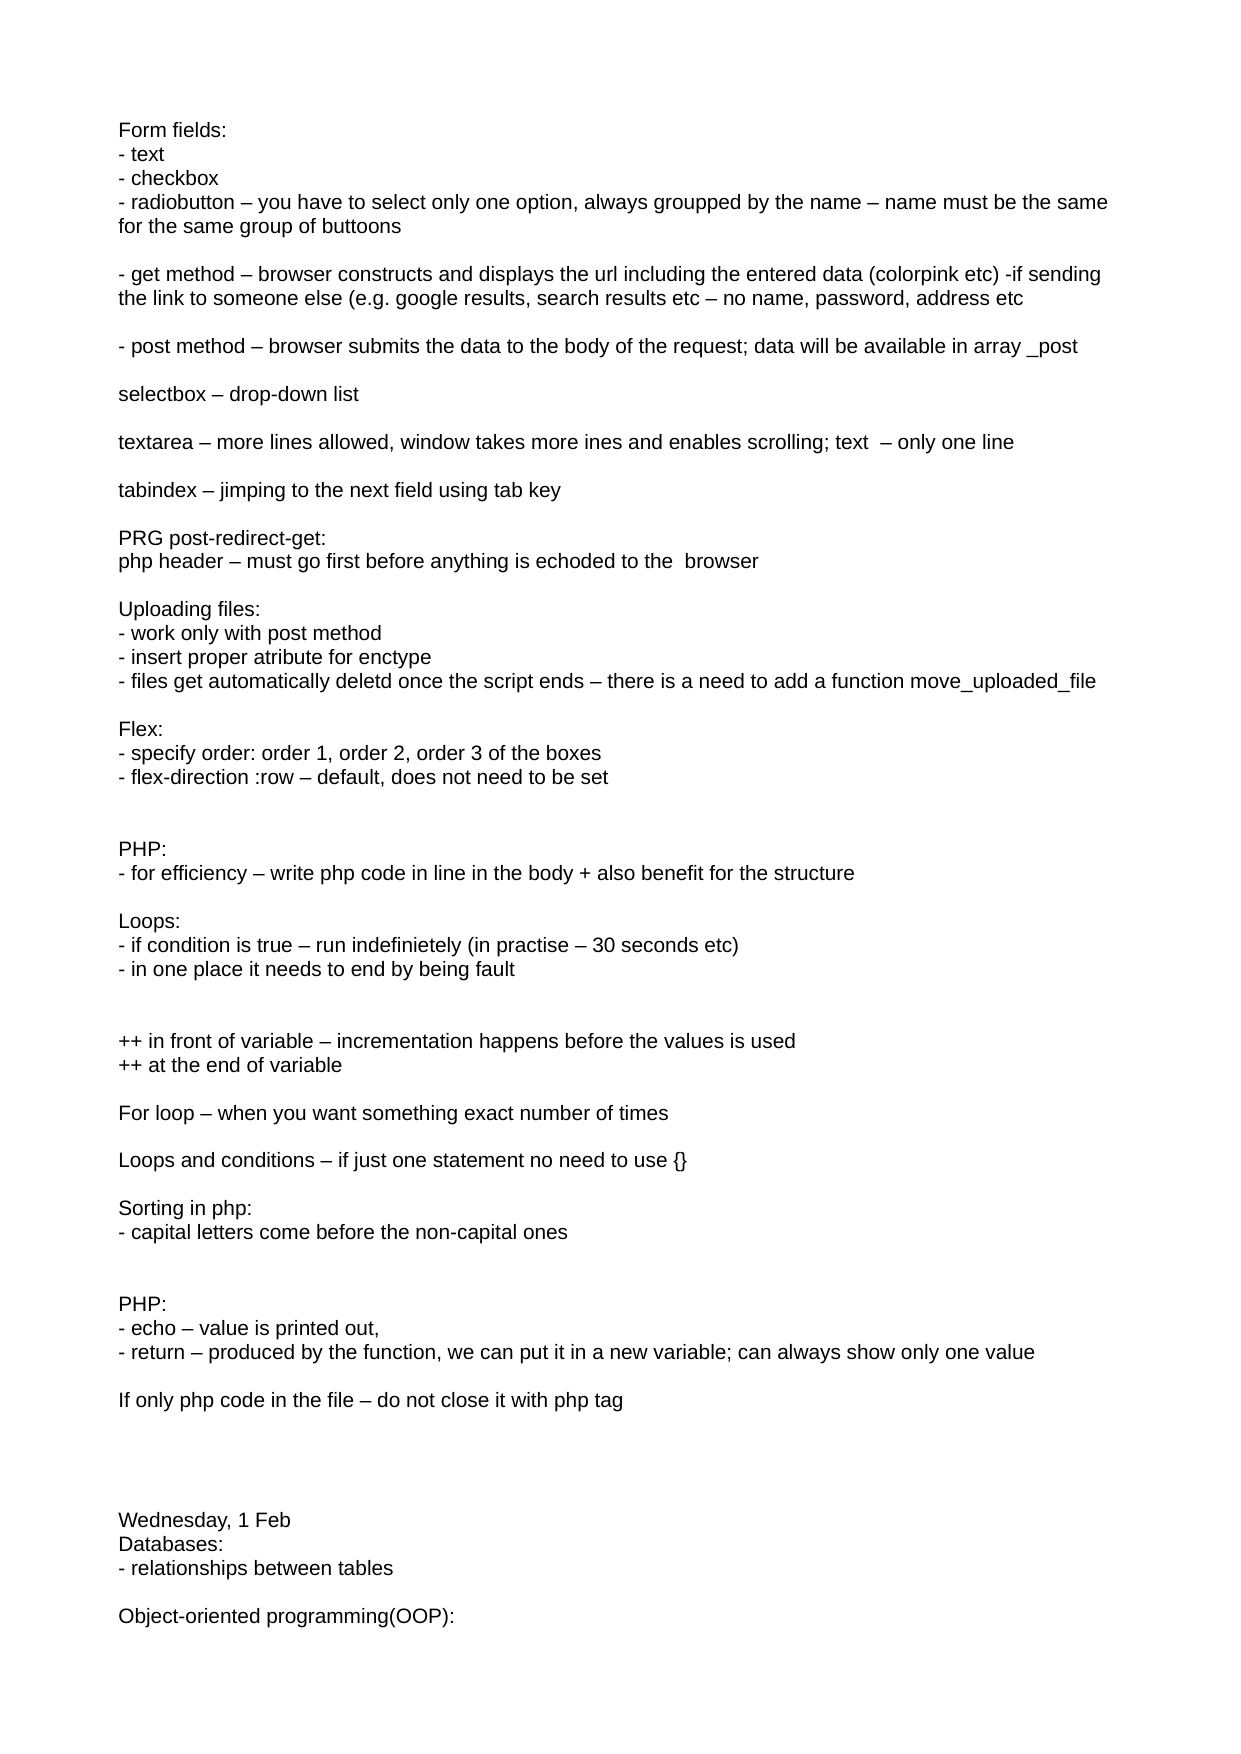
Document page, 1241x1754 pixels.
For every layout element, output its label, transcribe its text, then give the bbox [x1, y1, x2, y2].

text - files get automatically deletd once the script ends – there is a need to add a function move_uploaded_file [118, 669, 1122, 693]
text - text [118, 142, 1122, 166]
text If only php code in the file – do not close it with php tag [118, 1388, 1122, 1412]
text Loops: [118, 909, 1122, 933]
text - checkbox [118, 166, 1122, 190]
text Sorting in php: [118, 1196, 1122, 1220]
text - flex-direction :row – default, does not need to be set [118, 765, 1122, 789]
text - echo – value is printed out, [118, 1316, 1122, 1340]
text - for efficiency – write php code in line in the body + also benefit for the structure [118, 861, 1122, 885]
text Wednesday, 1 Feb [118, 1508, 1122, 1532]
text - return – produced by the function, we can put it in a new variable; can always show only one value [118, 1340, 1122, 1364]
text - work only with post method [118, 621, 1122, 645]
text Flex: [118, 717, 1122, 741]
text PHP: [118, 1292, 1122, 1316]
text php header – must go first before anything is echoded to the browser [118, 549, 1122, 573]
text ++ at the end of variable [118, 1052, 1122, 1076]
text selectbox – drop-down list [118, 382, 1122, 406]
text - if condition is true – run indefinietely (in practise – 30 seconds etc) [118, 933, 1122, 957]
text PHP: [118, 837, 1122, 861]
text tabindex – jimping to the next field using tab key [118, 477, 1122, 501]
text - specify order: order 1, order 2, order 3 of the boxes [118, 741, 1122, 765]
text Form fields: [118, 118, 1122, 142]
text - relationships between tables [118, 1556, 1122, 1579]
text - get method – browser constructs and displays the url including the entered data (colorpink etc) -if sending the link to someone else (e.g. google results, search results etc – no name, password, address etc [118, 262, 1122, 310]
text Object-oriented programming(OOP): [118, 1603, 1122, 1627]
text - radiobutton – you have to select only one option, always groupped by the name – name must be the same for the same group of buttoons [118, 190, 1122, 238]
text - insert proper atribute for enctype [118, 645, 1122, 669]
text ++ in front of variable – incrementation happens before the values is used [118, 1028, 1122, 1052]
text For loop – when you want something exact number of times [118, 1100, 1122, 1124]
text - in one place it needs to end by being fault [118, 957, 1122, 981]
text - post method – browser submits the data to the body of the request; data will be available in array _post [118, 334, 1122, 358]
text - capital letters come before the non-capital ones [118, 1220, 1122, 1244]
text Databases: [118, 1532, 1122, 1556]
text PRG post-redirect-get: [118, 525, 1122, 549]
text textarea – more lines allowed, window takes more ines and enables scrolling; text – only one line [118, 429, 1122, 453]
text Uploading files: [118, 597, 1122, 621]
text Loops and conditions – if just one statement no need to use {} [118, 1148, 1122, 1172]
